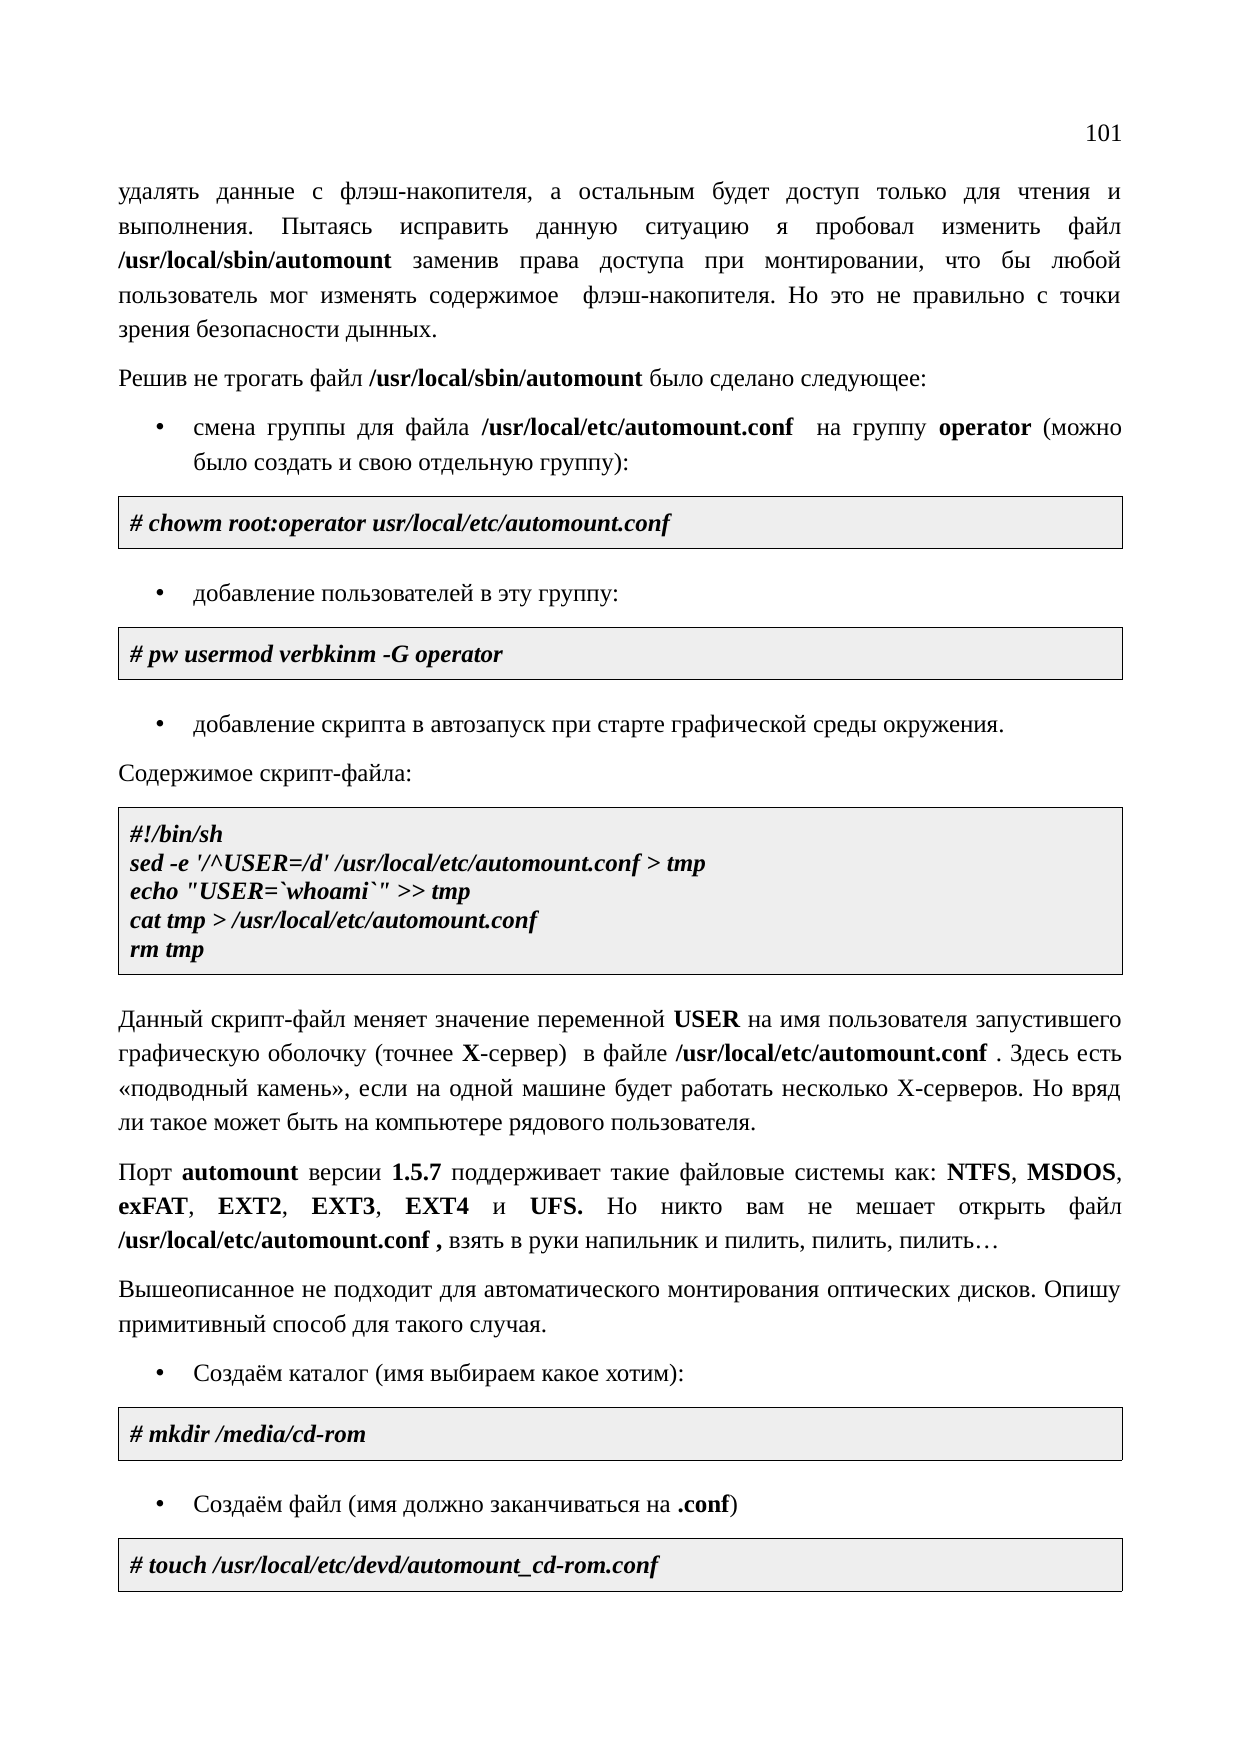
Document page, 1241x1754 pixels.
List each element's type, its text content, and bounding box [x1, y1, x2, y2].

list добавление пользователей в эту группу: [156, 578, 1122, 607]
list Создаём файл (имя должно заканчиваться на .conf) [156, 1489, 1122, 1518]
text rm tmp [119, 922, 1122, 974]
text Данный скрипт-файл меняет значение переменной USER на имя пользователя запустившего графическую оболочку (точнее X-сервер) в файле /usr/local/etc/automount.conf . Здесь есть «подводный камень», если на одной машине будет работать несколько X-серверов. Но вряд ли такое может быть на компьютере рядового пользователя. [118, 1004, 1122, 1136]
text # chowm root:operator usr/local/etc/automount.conf [119, 497, 1122, 548]
text # pw usermod verbkinm -G operator [119, 628, 1122, 679]
text Содержимое скрипт-файла: [118, 758, 1122, 787]
text # touch /usr/local/etc/devd/automount_cd-rom.conf [119, 1539, 1122, 1591]
text Решив не трогать файл /usr/local/sbin/automount было сделано следующее: [118, 363, 1122, 392]
text Вышеописанное не подходит для автоматического монтирования оптических дисков. Опишу примитивный способ для такого случая. [118, 1274, 1122, 1338]
list смена группы для файла /usr/local/etc/automount.conf на группу operator (можно было создать и свою отдельную группу): [156, 412, 1122, 476]
text echo "USER=`whoami`" >> tmp [119, 864, 1122, 893]
text cat tmp > /usr/local/etc/automount.conf [119, 893, 1122, 922]
text sed -e '/^USER=/d' /usr/local/etc/automount.conf > tmp [119, 836, 1122, 864]
text #!/bin/sh [119, 808, 1122, 836]
text удалять данные с флэш-накопителя, а остальным будет доступ только для чтения и выполнения. Пытаясь исправить данную ситуацию я пробовал изменить файл /usr/local/sbin/automount заменив права доступа при монтировании, что бы любой пользователь мог изменять содержимое флэш-накопителя. Но это не правильно с точки зрения безопасности дынных. [118, 176, 1122, 343]
text # mkdir /media/cd-rom [119, 1408, 1122, 1460]
list добавление скрипта в автозапуск при старте графической среды окружения. [156, 709, 1122, 738]
text Порт automount версии 1.5.7 поддерживает такие файловые системы как: NTFS, MSDOS, exFAT, EXT2, EXT3, EXT4 и UFS. Но никто вам не мешает открыть файл /usr/local/etc/automount.conf , взять в руки напильник и пилить, пилить, пилить… [118, 1157, 1122, 1254]
list Создаём каталог (имя выбираем какое хотим): [156, 1358, 1122, 1387]
